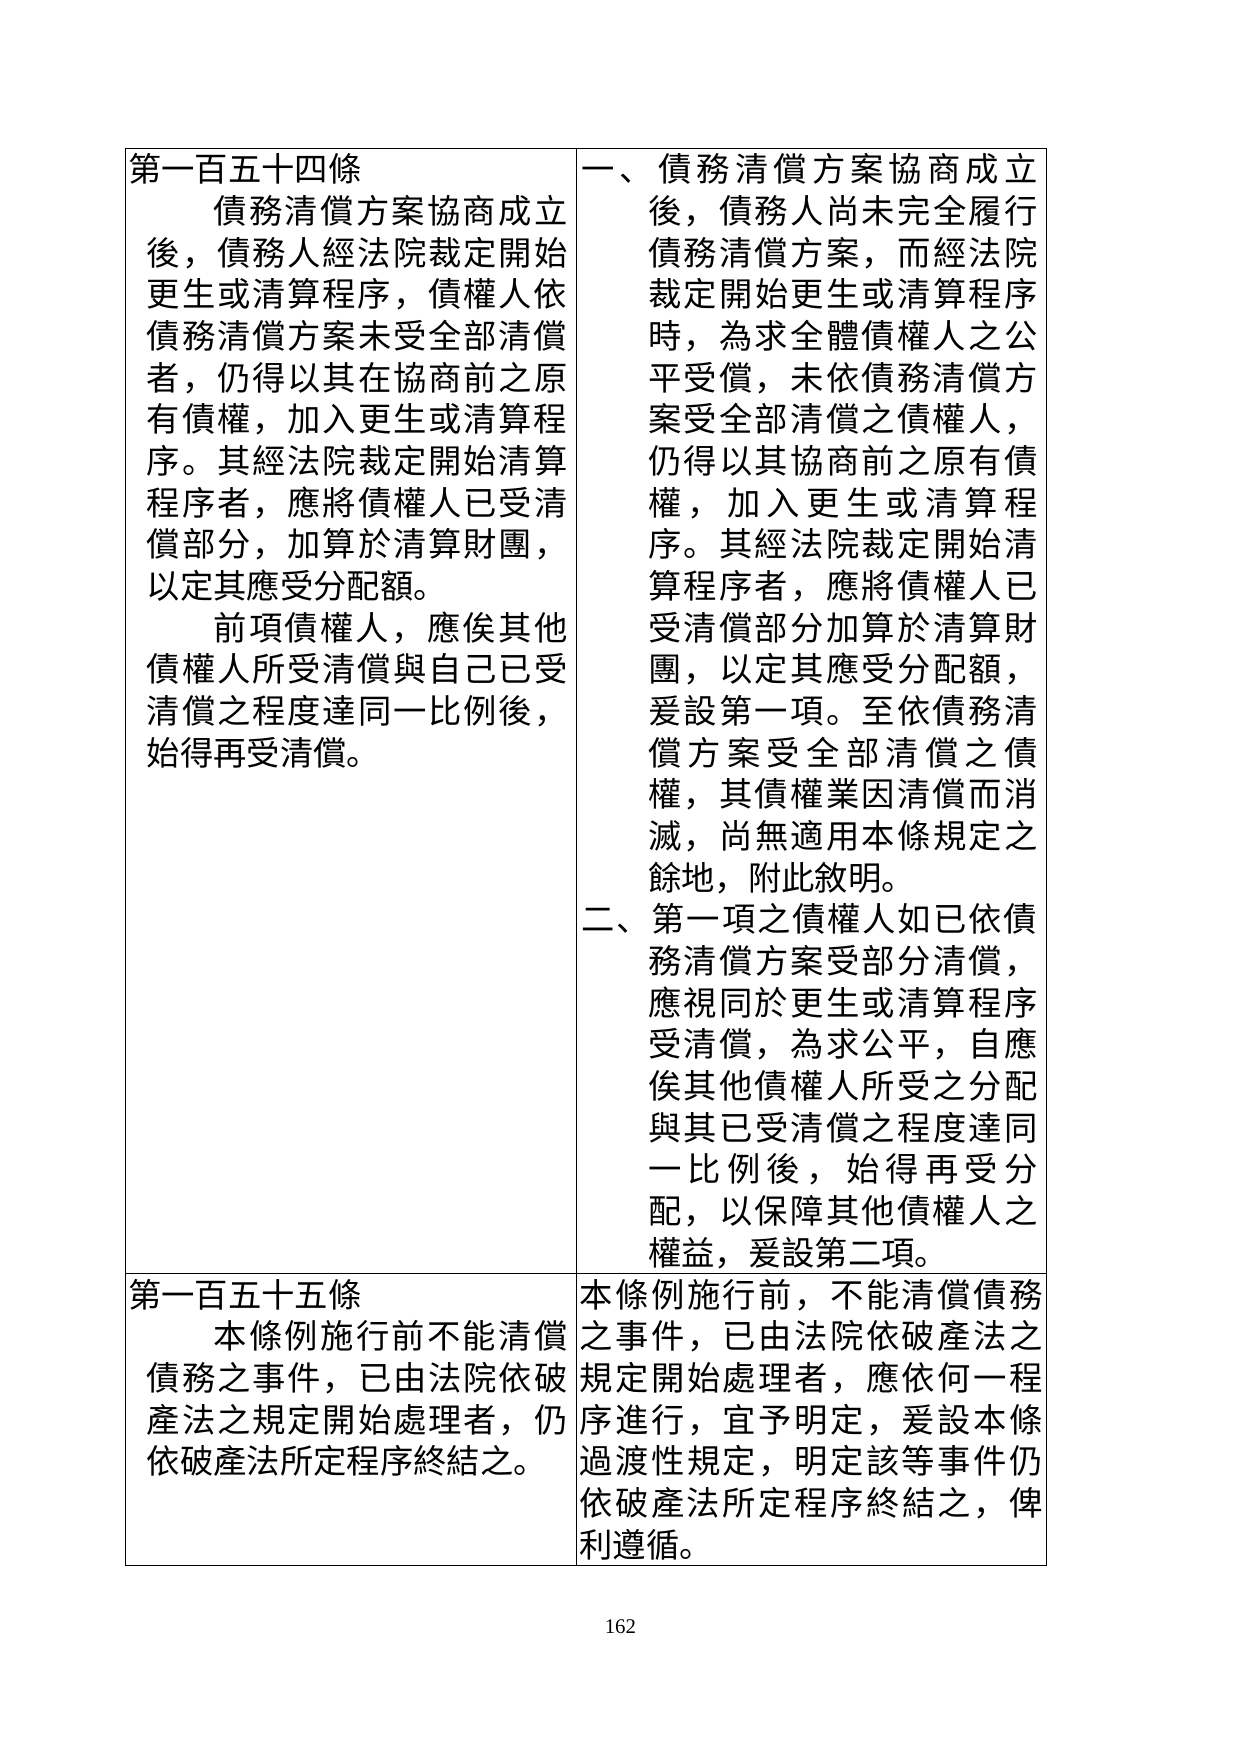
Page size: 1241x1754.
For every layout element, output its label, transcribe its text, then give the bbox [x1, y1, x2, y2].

table_cell 本條例施行前，不能清償債務之事件，已由法院依破產法之規定開始處理者，應依何一程序進行，宜予明定，爰設本條過渡性規定，明定該等事件仍依破產法所定程序終結之，俾利遵循。 [577, 1274, 1046, 1565]
table_cell 第一百五十四條 債務清償方案協商成立後，債務人經法院裁定開始更生或清算程序，債權人依債務清償方案未受全部清償者，仍得以其在協商前之原有債權，加入更生或清算程序。其經法院裁定開始清算程序者，應將債權人已受清償部分，加算於清算財團，以定其應受分配額。 前項債權人，應俟其他債權人所受清償與自己已受清償之程度達同一比例後，始得再受清償。 [126, 149, 576, 1273]
table_cell 第一百五十五條 本條例施行前不能清償債務之事件，已由法院依破產法之規定開始處理者，仍依破產法所定程序終結之。 [126, 1274, 576, 1565]
table_cell 一、債務清償方案協商成立後，債務人尚未完全履行債務清償方案，而經法院裁定開始更生或清算程序時，為求全體債權人之公平受償，未依債務清償方案受全部清償之債權人，仍得以其協商前之原有債權，加入更生或清算程序。其經法院裁定開始清算程序者，應將債權人已受清償部分加算於清算財團，以定其應受分配額，爰設第一項。至依債務清償方案受全部清償之債權，其債權業因清償而消滅，尚無適用本條規定之餘地，附此敘明。 二、第一項之債權人如已依債務清償方案受部分清償，應視同於更生或清算程序受清償，為求公平，自應俟其他債權人所受之分配與其已受清償之程度達同一比例後，始得再受分配，以保障其他債權人之權益，爰設第二項。 [577, 149, 1046, 1273]
